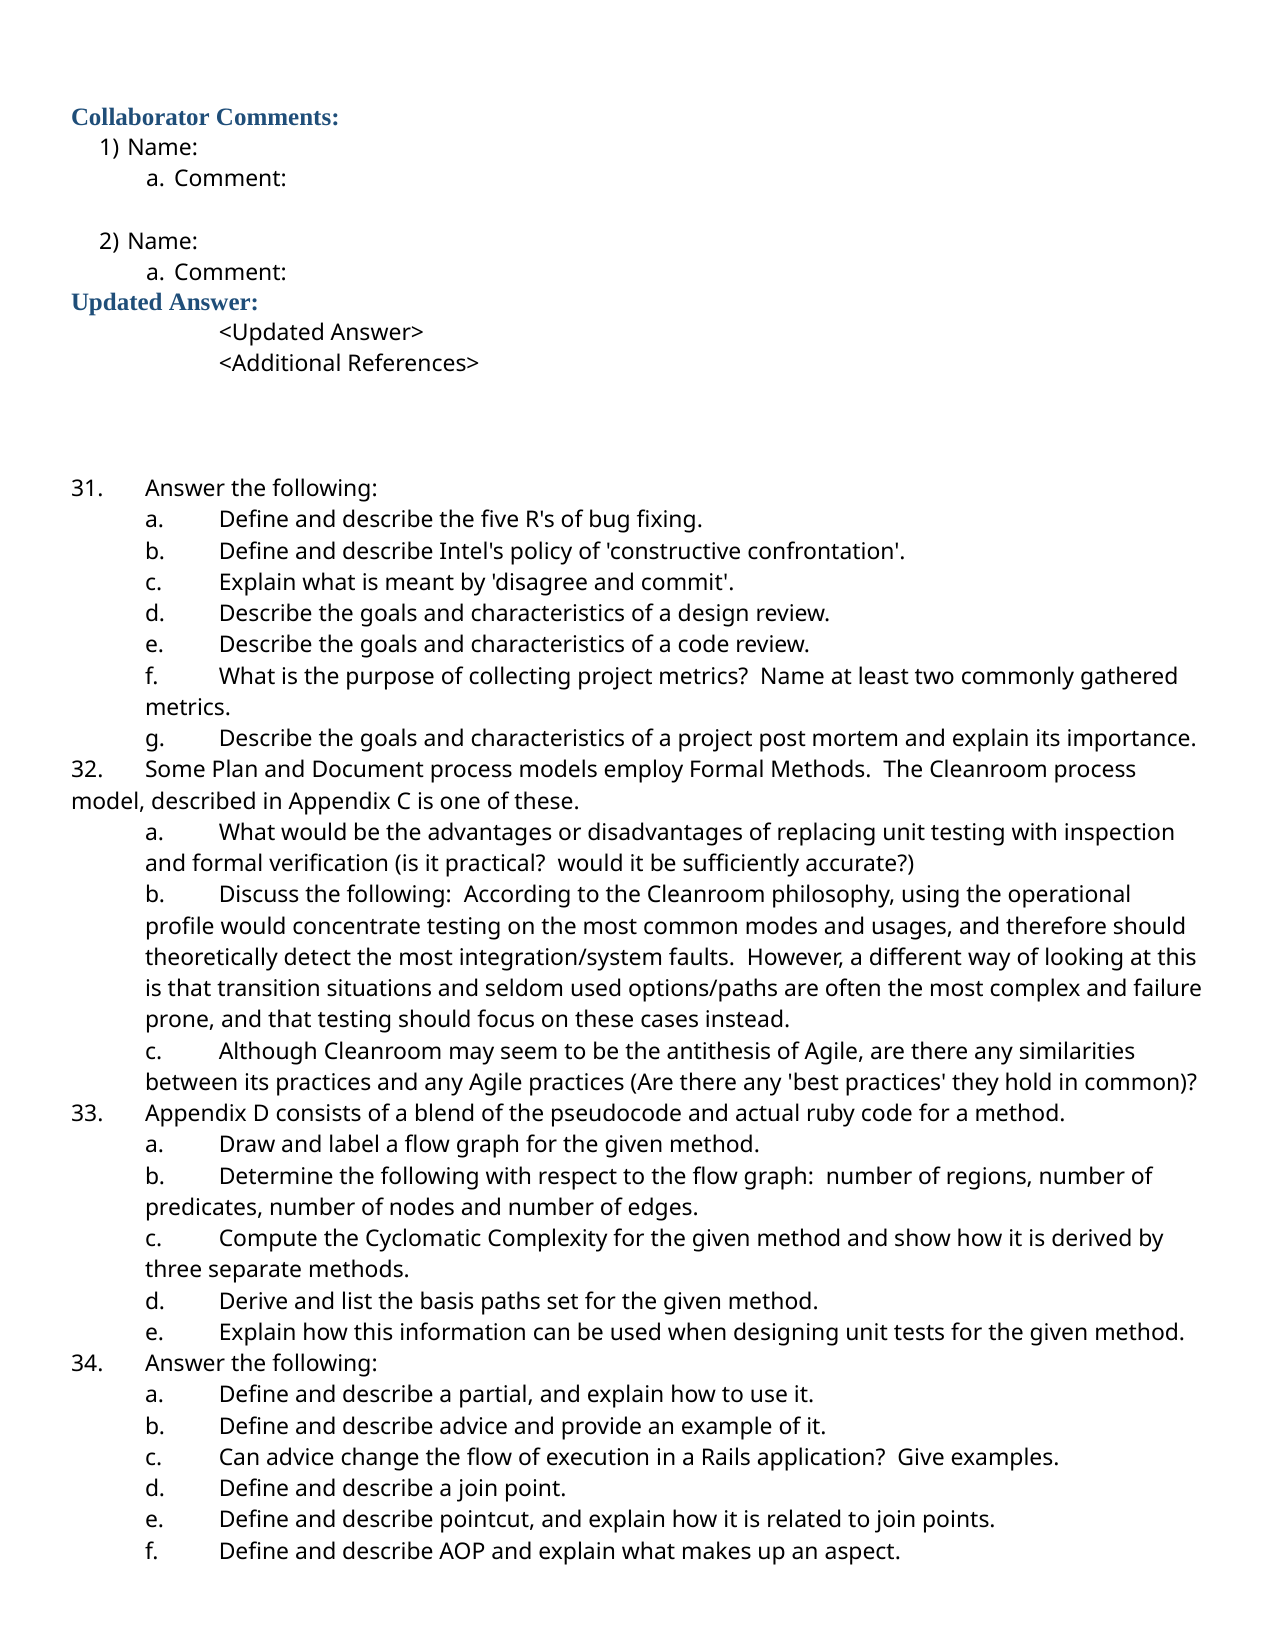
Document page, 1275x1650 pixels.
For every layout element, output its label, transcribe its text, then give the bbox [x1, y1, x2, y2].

text a. Define and describe a partial, and explain how to use it. [145, 1378, 1204, 1409]
text b. Define and describe advice and provide an example of it. [145, 1409, 1204, 1441]
text 33. Appendix D consists of a blend of the pseudocode and actual ruby code for a method. [71, 1097, 1204, 1128]
text b. Define and describe Intel's policy of 'constructive confrontation'. [145, 534, 1204, 566]
text <Updated Answer> [218, 316, 1204, 347]
text a. What would be the advantages or disadvantages of replacing unit testing with inspection and formal verification (is it practical? would it be sufficiently accurate?) [145, 816, 1204, 878]
text Updated Answer: [71, 287, 1204, 316]
list Comment: [146, 256, 1204, 287]
text b. Discuss the following: According to the Cleanroom philosophy, using the operational profile would concentrate testing on the most common modes and usages, and therefore should theoretically detect the most integration/system faults. However, a different way of looking at this is that transition situations and seldom used options/paths are often the most complex and failure prone, and that testing should focus on these cases instead. [145, 878, 1204, 1034]
text g. Describe the goals and characteristics of a project post mortem and explain its importance. [145, 722, 1204, 753]
list Name: [99, 131, 1204, 162]
text f. Define and describe AOP and explain what makes up an aspect. [145, 1534, 1204, 1566]
text d. Define and describe a join point. [145, 1472, 1204, 1503]
text c. Although Cleanroom may seem to be the antithesis of Agile, are there any similarities between its practices and any Agile practices (Are there any 'best practices' they hold in common)? [145, 1034, 1204, 1097]
text d. Describe the goals and characteristics of a design review. [145, 597, 1204, 628]
list Name: [99, 224, 1204, 256]
text c. Explain what is meant by 'disagree and commit'. [145, 566, 1204, 597]
text 34. Answer the following: [71, 1347, 1204, 1378]
text c. Compute the Cyclomatic Complexity for the given method and show how it is derived by three separate methods. [145, 1222, 1204, 1284]
text 31. Answer the following: [71, 472, 1204, 503]
text 32. Some Plan and Document process models employ Formal Methods. The Cleanroom process model, described in Appendix C is one of these. [71, 753, 1204, 816]
text e. Explain how this information can be used when designing unit tests for the given method. [145, 1316, 1204, 1347]
text e. Define and describe pointcut, and explain how it is related to join points. [145, 1503, 1204, 1534]
list Comment: [146, 162, 1204, 193]
text c. Can advice change the flow of execution in a Rails application? Give examples. [145, 1441, 1204, 1472]
text <Additional References> [218, 347, 1204, 378]
text Collaborator Comments: [71, 102, 1204, 131]
text f. What is the purpose of collecting project metrics? Name at least two commonly gathered metrics. [145, 659, 1204, 722]
text a. Draw and label a flow graph for the given method. [145, 1128, 1204, 1159]
text a. Define and describe the five R's of bug fixing. [145, 503, 1204, 534]
text e. Describe the goals and characteristics of a code review. [145, 628, 1204, 659]
text d. Derive and list the basis paths set for the given method. [145, 1284, 1204, 1316]
text b. Determine the following with respect to the flow graph: number of regions, number of predicates, number of nodes and number of edges. [145, 1159, 1204, 1222]
